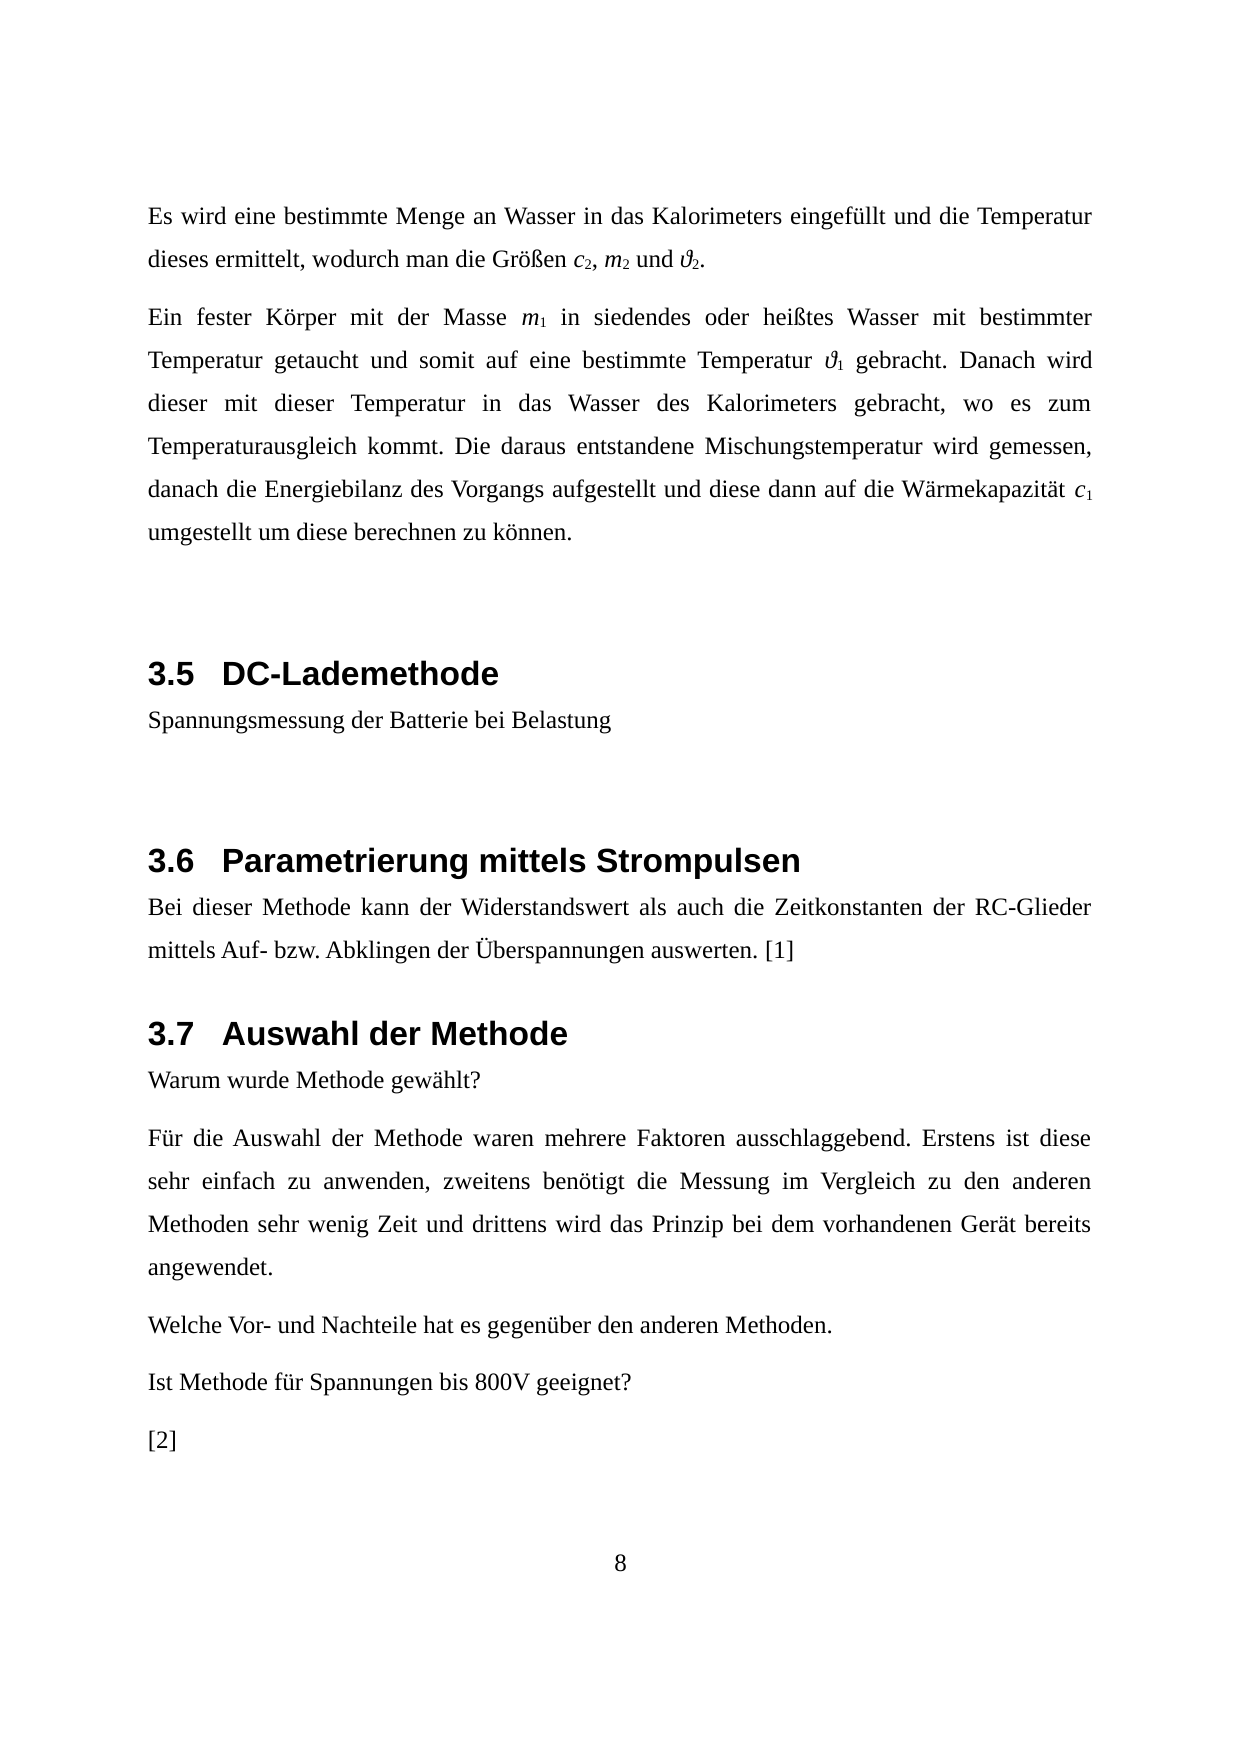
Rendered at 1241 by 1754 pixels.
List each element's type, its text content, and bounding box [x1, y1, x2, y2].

text Spannungsmessung der Batterie bei Belastung [148, 705, 1093, 733]
subtitle Auswahl der Methode [148, 1014, 1093, 1052]
text Für die Auswahl der Methode waren mehrere Faktoren ausschlaggebend. Erstens ist diese sehr einfach zu anwenden, zweitens benötigt die Messung im Vergleich zu den anderen Methoden sehr wenig Zeit und drittens wird das Prinzip bei dem vorhandenen Gerät bereits angewendet. [148, 1123, 1093, 1281]
text Ist Methode für Spannungen bis 800V geeignet? [148, 1367, 1093, 1396]
text [2] [148, 1425, 1093, 1454]
subtitle Parametrierung mittels Strompulsen [148, 841, 1093, 880]
text Warum wurde Methode gewählt? [148, 1065, 1093, 1094]
text Es wird eine bestimmte Menge an Wasser in das Kalorimeters eingefüllt und die Temperatur dieses ermittelt, wodurch man die Größen c2, m2 und ϑ2. [148, 201, 1093, 273]
text Bei dieser Methode kann der Widerstandswert als auch die Zeitkonstanten der RC-Glieder mittels Auf- bzw. Abklingen der Überspannungen auswerten. [1] [148, 892, 1093, 964]
text Welche Vor- und Nachteile hat es gegenüber den anderen Methoden. [148, 1310, 1093, 1338]
subtitle DC-Lademethode [148, 654, 1093, 692]
text Ein fester Körper mit der Masse m1 in siedendes oder heißtes Wasser mit bestimmter Temperatur getaucht und somit auf eine bestimmte Temperatur ϑ1 gebracht. Danach wird dieser mit dieser Temperatur in das Wasser des Kalorimeters gebracht, wo es zum Temperaturausgleich kommt. Die daraus entstandene Mischungstemperatur wird gemessen, danach die Energiebilanz des Vorgangs aufgestellt und diese dann auf die Wärmekapazität c1 umgestellt um diese berechnen zu können. [148, 302, 1093, 546]
